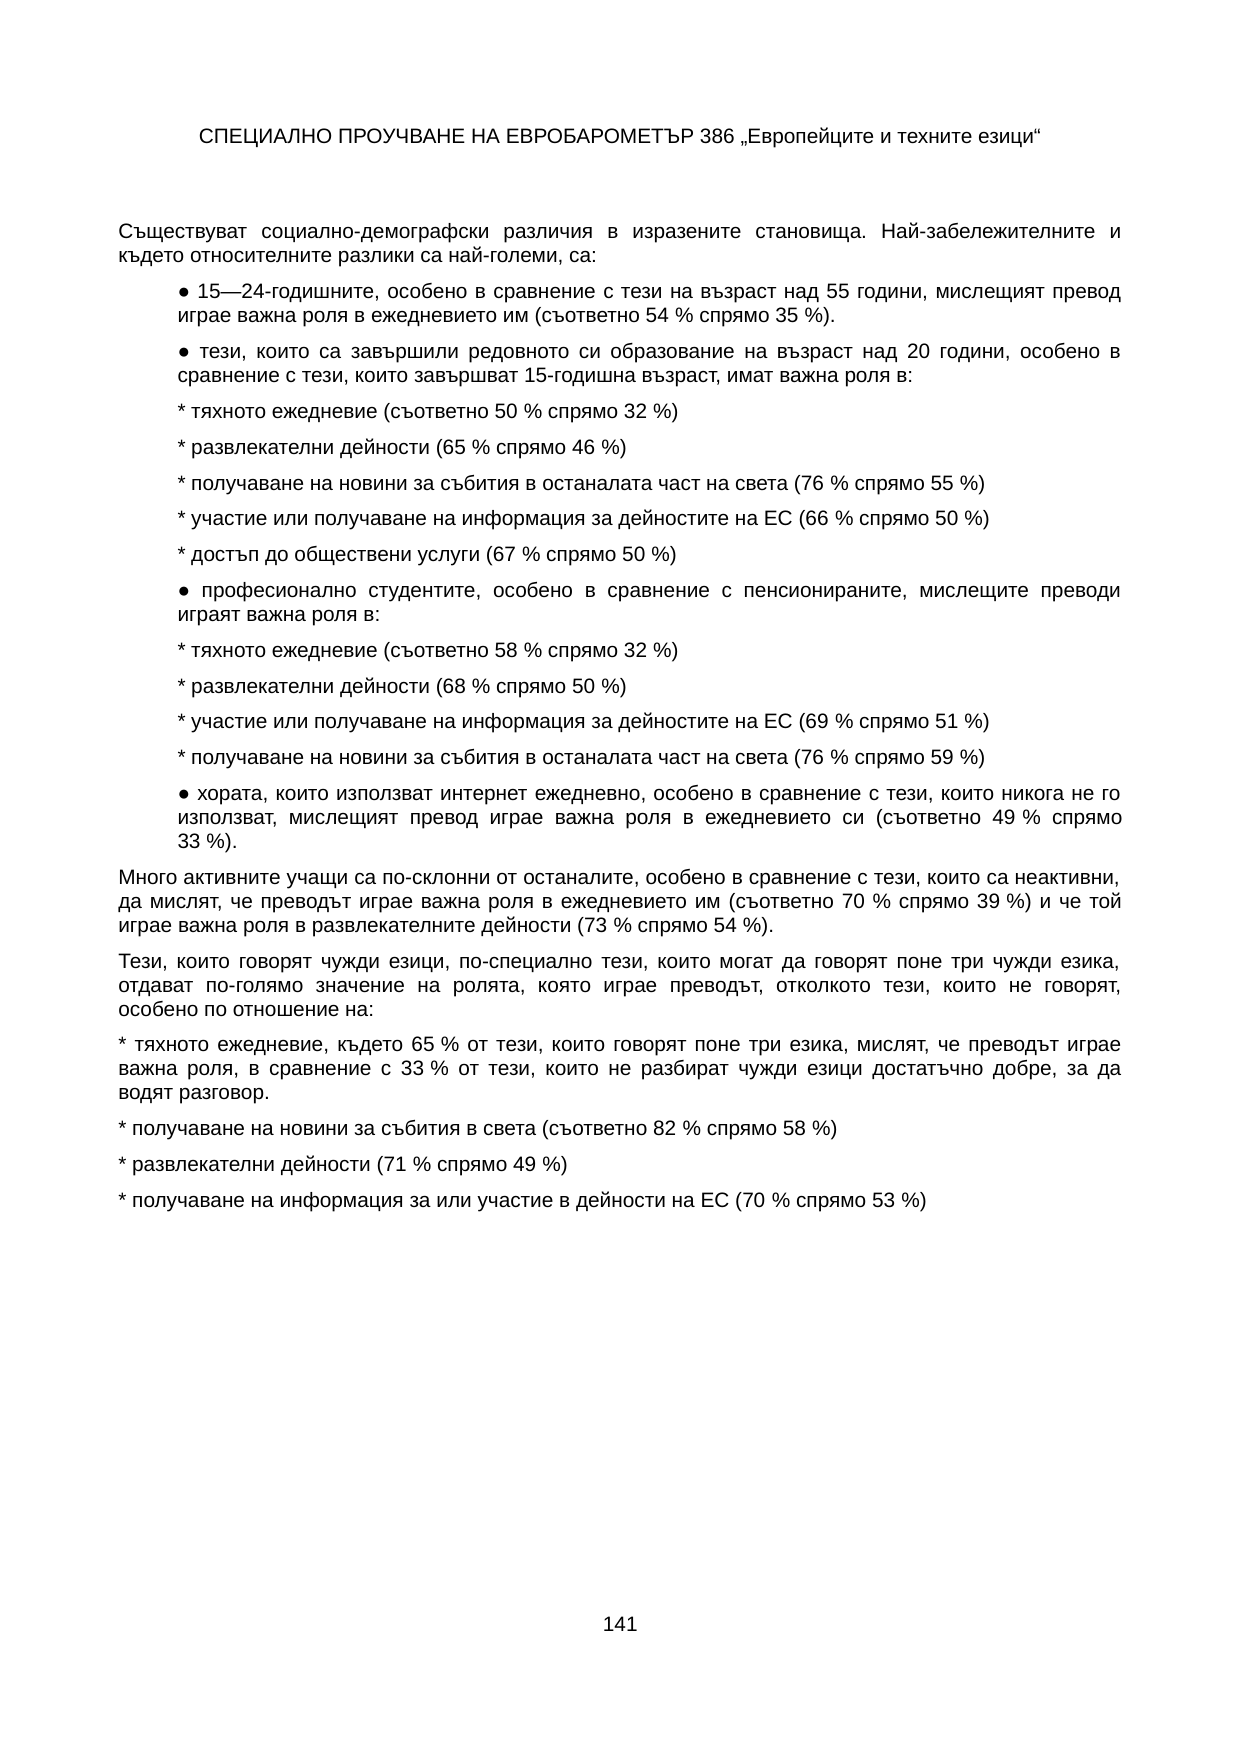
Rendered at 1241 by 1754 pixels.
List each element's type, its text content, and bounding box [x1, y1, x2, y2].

text * развлекателни дейности (68 % спрямо 50 %) [177, 673, 1122, 697]
text ● хората, които използват интернет ежедневно, особено в сравнение с тези, които никога не го използват, мислещият превод играе важна роля в ежедневието си (съответно 49 % спрямо 33 %). [177, 781, 1122, 853]
text ● тези, които са завършили редовното си образование на възраст над 20 години, особено в сравнение с тези, които завършват 15-годишна възраст, имат важна роля в: [177, 339, 1122, 387]
text Съществуват социално-демографски различия в изразените становища. Най-забележителните и където относителните разлики са най-големи, са: [118, 219, 1122, 267]
text * получаване на новини за събития в света (съответно 82 % спрямо 58 %) [118, 1116, 1122, 1140]
text * участие или получаване на информация за дейностите на ЕС (66 % спрямо 50 %) [177, 506, 1122, 530]
text Много активните учащи са по-склонни от останалите, особено в сравнение с тези, които са неактивни, да мислят, че преводът играе важна роля в ежедневието им (съответно 70 % спрямо 39 %) и че той играе важна роля в развлекателните дейности (73 % спрямо 54 %). [118, 865, 1122, 937]
text * тяхното ежедневие (съответно 58 % спрямо 32 %) [177, 638, 1122, 662]
text * получаване на информация за или участие в дейности на ЕС (70 % спрямо 53 %) [118, 1188, 1122, 1212]
text * достъп до обществени услуги (67 % спрямо 50 %) [177, 542, 1122, 566]
text * получаване на новини за събития в останалата част на света (76 % спрямо 55 %) [177, 470, 1122, 494]
text * участие или получаване на информация за дейностите на ЕС (69 % спрямо 51 %) [177, 709, 1122, 733]
text * тяхното ежедневие (съответно 50 % спрямо 32 %) [177, 399, 1122, 423]
text ● професионално студентите, особено в сравнение с пенсионираните, мислещите преводи играят важна роля в: [177, 578, 1122, 626]
text * развлекателни дейности (71 % спрямо 49 %) [118, 1152, 1122, 1176]
text Тези, които говорят чужди езици, по-специално тези, които могат да говорят поне три чужди езика, отдават по-голямо значение на ролята, която играе преводът, отколкото тези, които не говорят, особено по отношение на: [118, 948, 1122, 1020]
text * получаване на новини за събития в останалата част на света (76 % спрямо 59 %) [177, 745, 1122, 769]
text ● 15—24-годишните, особено в сравнение с тези на възраст над 55 години, мислещият превод играе важна роля в ежедневието им (съответно 54 % спрямо 35 %). [177, 279, 1122, 327]
text * тяхното ежедневие, където 65 % от тези, които говорят поне три езика, мислят, че преводът играе важна роля, в сравнение с 33 % от тези, които не разбират чужди езици достатъчно добре, за да водят разговор. [118, 1032, 1122, 1104]
text * развлекателни дейности (65 % спрямо 46 %) [177, 434, 1122, 458]
